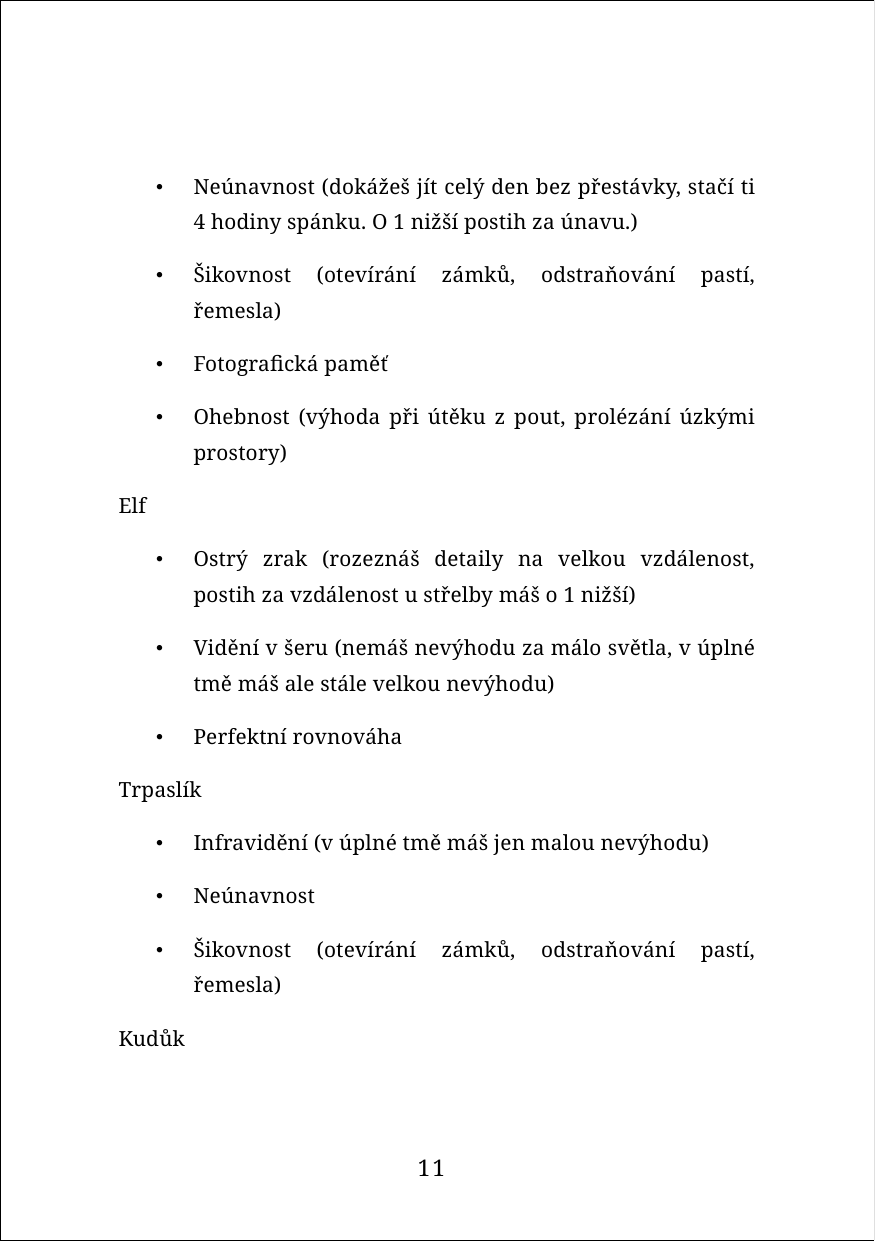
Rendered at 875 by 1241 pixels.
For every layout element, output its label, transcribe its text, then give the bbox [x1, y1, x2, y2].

text Trpaslík [118, 775, 756, 804]
list Ohebnost (výhoda při útěku z pout, prolézání úzkými prostory) [156, 402, 756, 466]
text Kudůk [118, 1024, 756, 1052]
list Šikovnost (otevírání zámků, odstraňování pastí, řemesla) [156, 935, 756, 999]
list Perfektní rovnováha [156, 722, 756, 750]
list Neúnavnost (dokážeš jít celý den bez přestávky, stačí ti 4 hodiny spánku. O 1 nižší postih za únavu.) [156, 172, 756, 236]
list Vidění v šeru (nemáš nevýhodu za málo světla, v úplné tmě máš ale stále velkou nevýhodu) [156, 633, 756, 697]
list Fotografická paměť [156, 349, 756, 378]
list Ostrý zrak (rozeznáš detaily na velkou vzdálenost, postih za vzdálenost u střelby máš o 1 nižší) [156, 544, 756, 608]
list Šikovnost (otevírání zámků, odstraňování pastí, řemesla) [156, 261, 756, 324]
text Elf [118, 491, 756, 520]
list Infravidění (v úplné tmě máš jen malou nevýhodu) [156, 828, 756, 857]
list Neúnavnost [156, 882, 756, 910]
